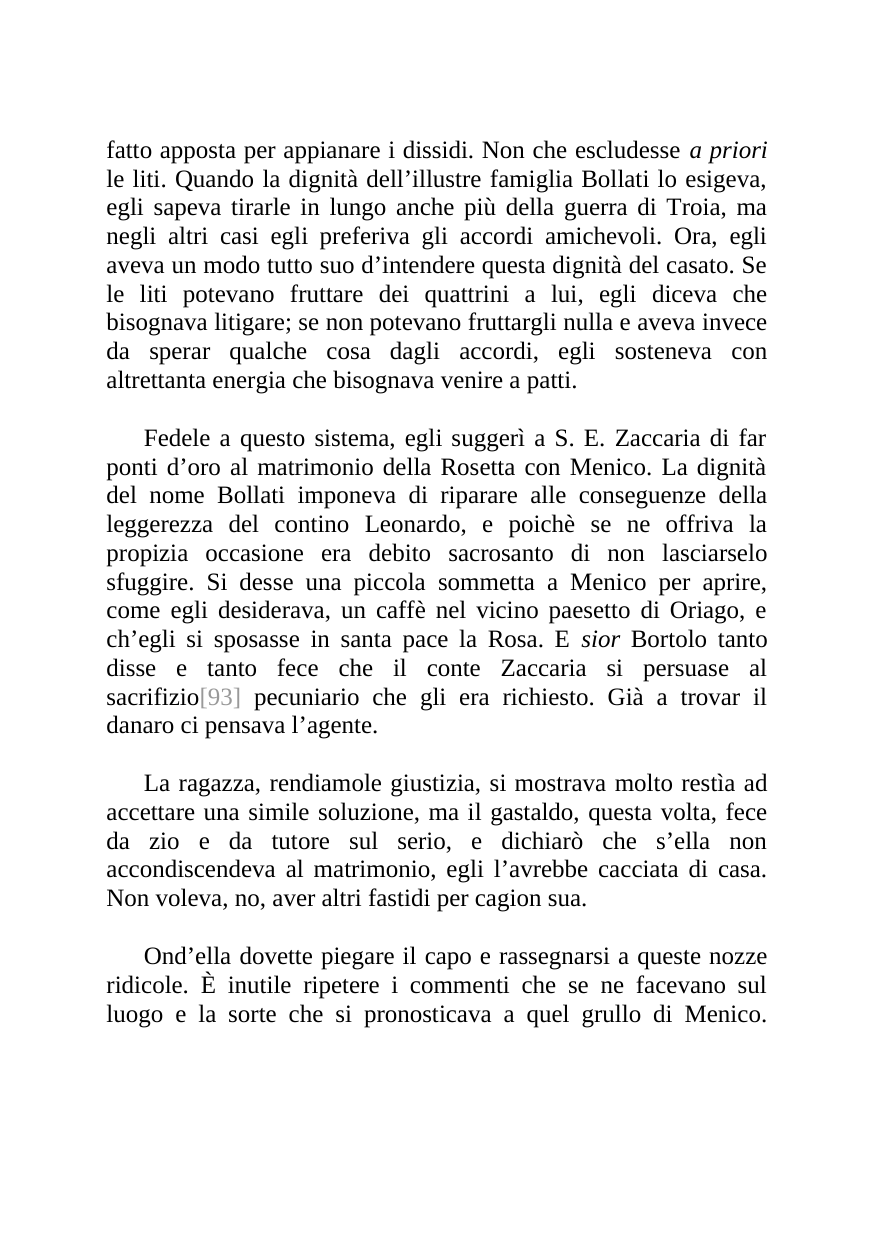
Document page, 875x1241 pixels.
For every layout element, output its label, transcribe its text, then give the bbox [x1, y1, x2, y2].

text Fedele a questo sistema, egli suggerì a S. E. Zaccaria di far ponti d’oro al matrimonio della Rosetta con Menico. La dignità del nome Bollati imponeva di riparare alle conseguenze della leggerezza del contino Leonardo, e poichè se ne offriva la propizia occasione era debito sacrosanto di non lasciarselo sfuggire. Si desse una piccola sommetta a Menico per aprire, come egli desiderava, un caffè nel vicino paesetto di Oriago, e ch’egli si sposasse in santa pace la Rosa. E sior Bortolo tanto disse e tanto fece che il conte Zaccaria si persuase al sacrifizio[93] pecuniario che gli era richiesto. Già a trovar il danaro ci pensava l’agente. [106, 423, 768, 739]
text Ond’ella dovette piegare il capo e rassegnarsi a queste nozze ridicole. È inutile ripetere i commenti che se ne facevano sul luogo e la sorte che si pronosticava a quel grullo di Menico. [106, 941, 768, 1027]
text La ragazza, rendiamole giustizia, si mostrava molto restìa ad accettare una simile soluzione, ma il gastaldo, questa volta, fece da zio e da tutore sul serio, e dichiarò che s’ella non accondiscendeva al matrimonio, egli l’avrebbe cacciata di casa. Non voleva, no, aver altri fastidi per cagion sua. [106, 768, 768, 912]
text fatto apposta per appianare i dissidi. Non che escludesse a priori le liti. Quando la dignità dell’illustre famiglia Bollati lo esigeva, egli sapeva tirarle in lungo anche più della guerra di Troia, ma negli altri casi egli preferiva gli accordi amichevoli. Ora, egli aveva un modo tutto suo d’intendere questa dignità del casato. Se le liti potevano fruttare dei quattrini a lui, egli diceva che bisognava litigare; se non potevano fruttargli nulla e aveva invece da sperar qualche cosa dagli accordi, egli sosteneva con altrettanta energia che bisognava venire a patti. [106, 135, 768, 394]
